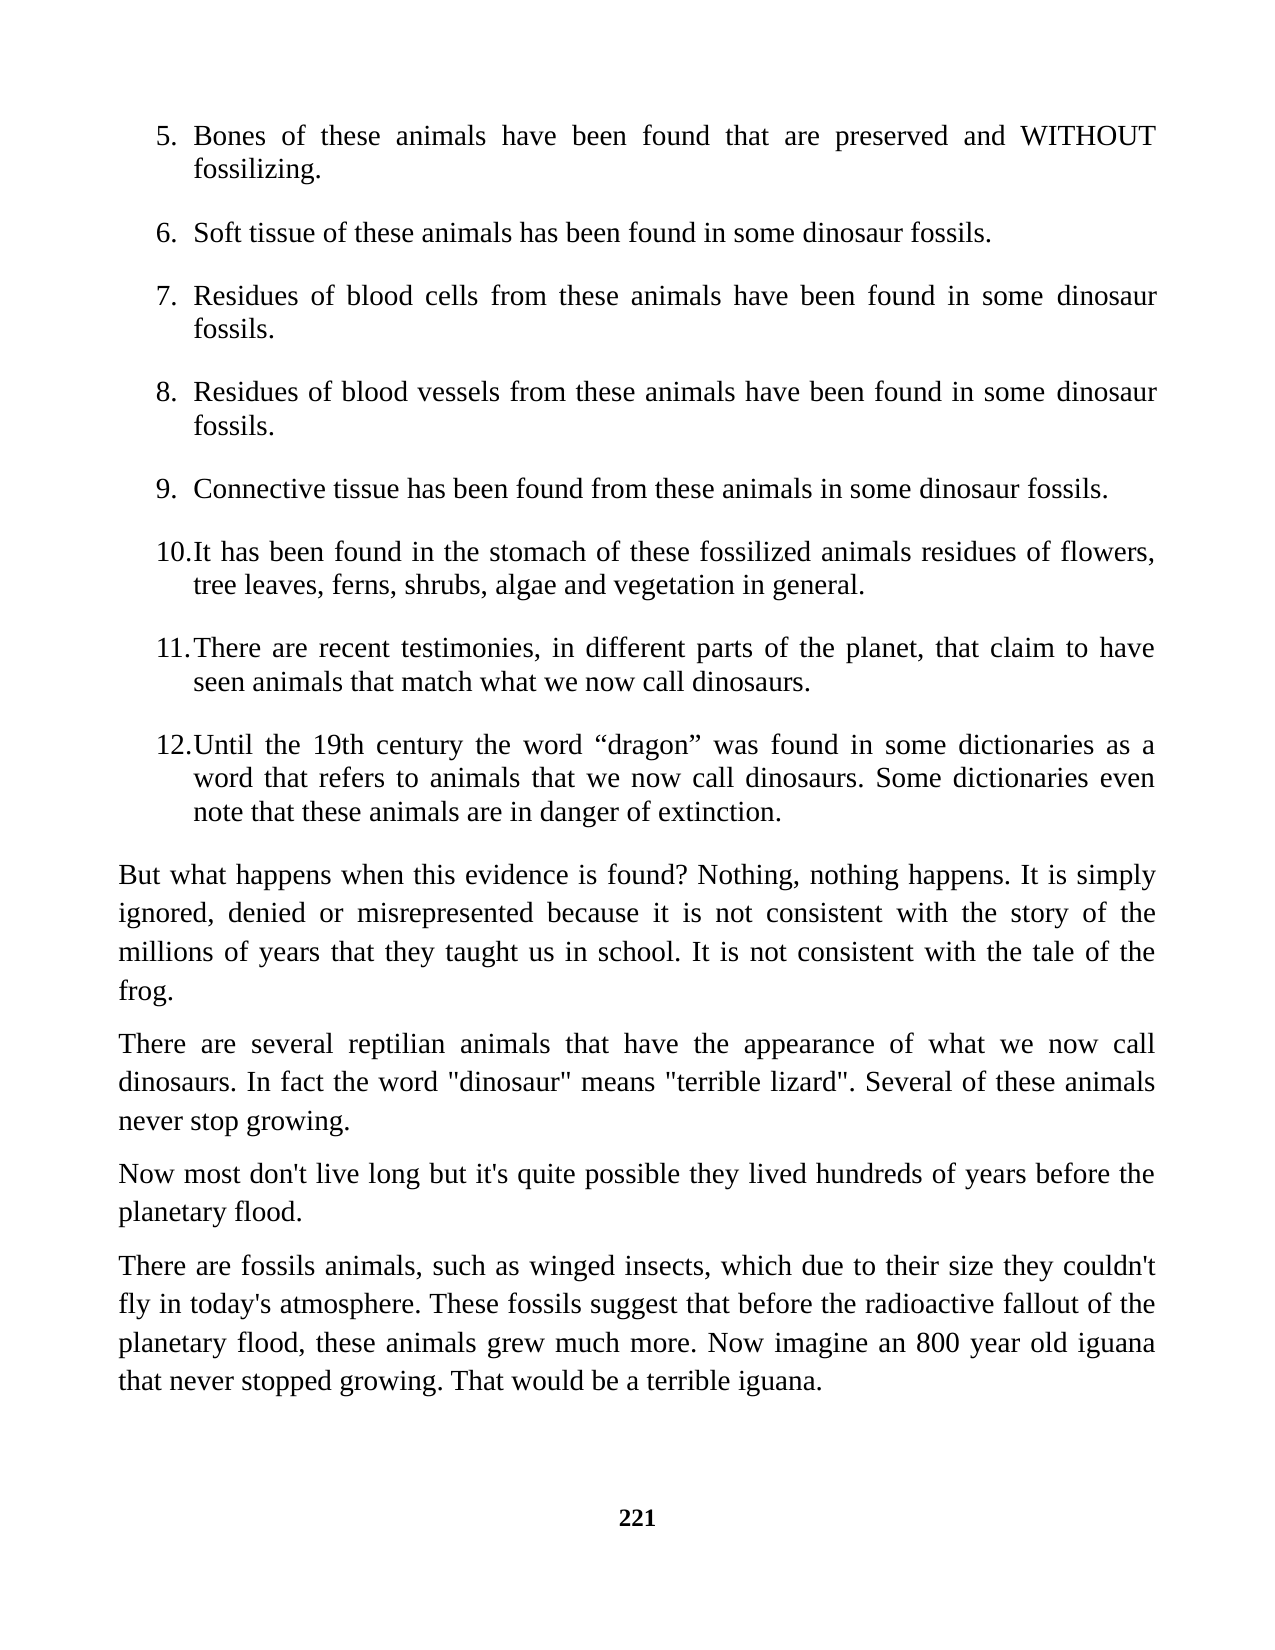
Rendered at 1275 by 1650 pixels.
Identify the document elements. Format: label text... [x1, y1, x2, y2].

list It has been found in the stomach of these fossilized animals residues of flowers, tree leaves, ferns, shrubs, algae and vegetation in general. [156, 534, 1157, 601]
text But what happens when this evidence is found? Nothing, nothing happens. It is simply ignored, denied or misrepresented because it is not consistent with the story of the millions of years that they taught us in school. It is not consistent with the tale of the frog. [118, 857, 1157, 1006]
text There are fossils animals, such as winged insects, which due to their size they couldn't fly in today's atmosphere. These fossils suggest that before the radioactive fallout of the planetary flood, these animals grew much more. Now imagine an 800 year old iguana that never stopped growing. That would be a terrible iguana. [118, 1248, 1157, 1397]
text There are several reptilian animals that have the appearance of what we now call dinosaurs. In fact the word "dinosaur" means "terrible lizard". Several of these animals never stop growing. [118, 1026, 1157, 1136]
list There are recent testimonies, in different parts of the planet, that claim to have seen animals that match what we now call dinosaurs. [156, 630, 1157, 697]
list Bones of these animals have been found that are preserved and WITHOUT fossilizing. [156, 118, 1157, 185]
list Residues of blood vessels from these animals have been found in some dinosaur fossils. [156, 374, 1157, 441]
list Until the 19th century the word “dragon” was found in some dictionaries as a word that refers to animals that we now call dinosaurs. Some dictionaries even note that these animals are in danger of extinction. [156, 727, 1157, 828]
list Connective tissue has been found from these animals in some dinosaur fossils. [156, 471, 1157, 504]
text Now most don't live long but it's quite possible they lived hundreds of years before the planetary flood. [118, 1156, 1157, 1228]
list Residues of blood cells from these animals have been found in some dinosaur fossils. [156, 278, 1157, 345]
list Soft tissue of these animals has been found in some dinosaur fossils. [156, 215, 1157, 248]
